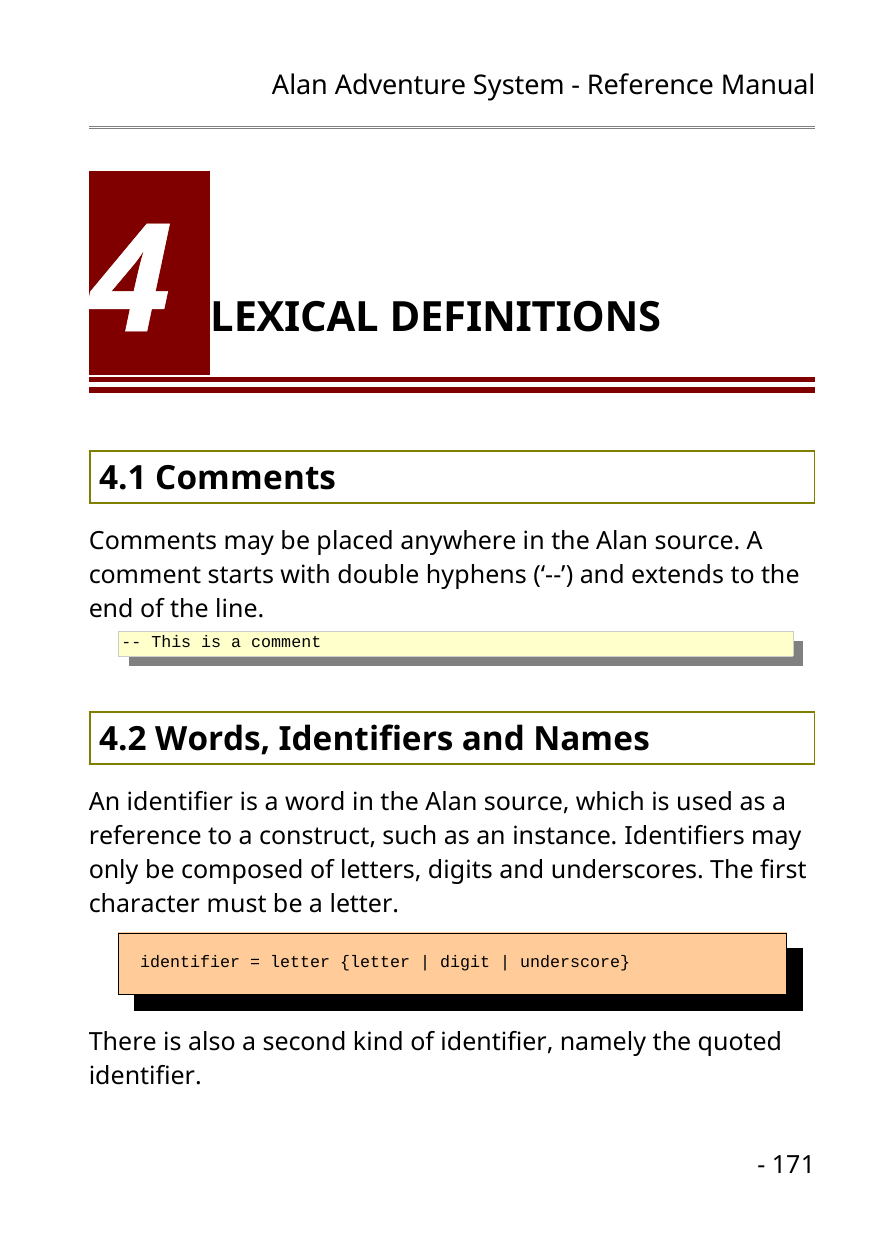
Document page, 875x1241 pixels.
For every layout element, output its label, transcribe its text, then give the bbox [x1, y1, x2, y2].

text An identifier is a word in the Alan source, which is used as a reference to a construct, such as an instance. Identifiers may only be composed of letters, digits and underscores. The first character must be a letter. [88, 784, 815, 919]
text There is also a second kind of identifier, namely the quoted identifier. [88, 1024, 815, 1092]
subtitle Lexical Definitions [88, 171, 815, 393]
text Comments may be placed anywhere in the Alan source. A comment starts with double hyphens (‘--’) and extends to the end of the line. [88, 523, 815, 624]
subtitle Words, Identifiers and Names [91, 713, 814, 763]
text identifier = letter {letter | digit | underscore} [119, 934, 786, 994]
subtitle Comments [91, 452, 814, 502]
text -- This is a comment [119, 632, 793, 656]
